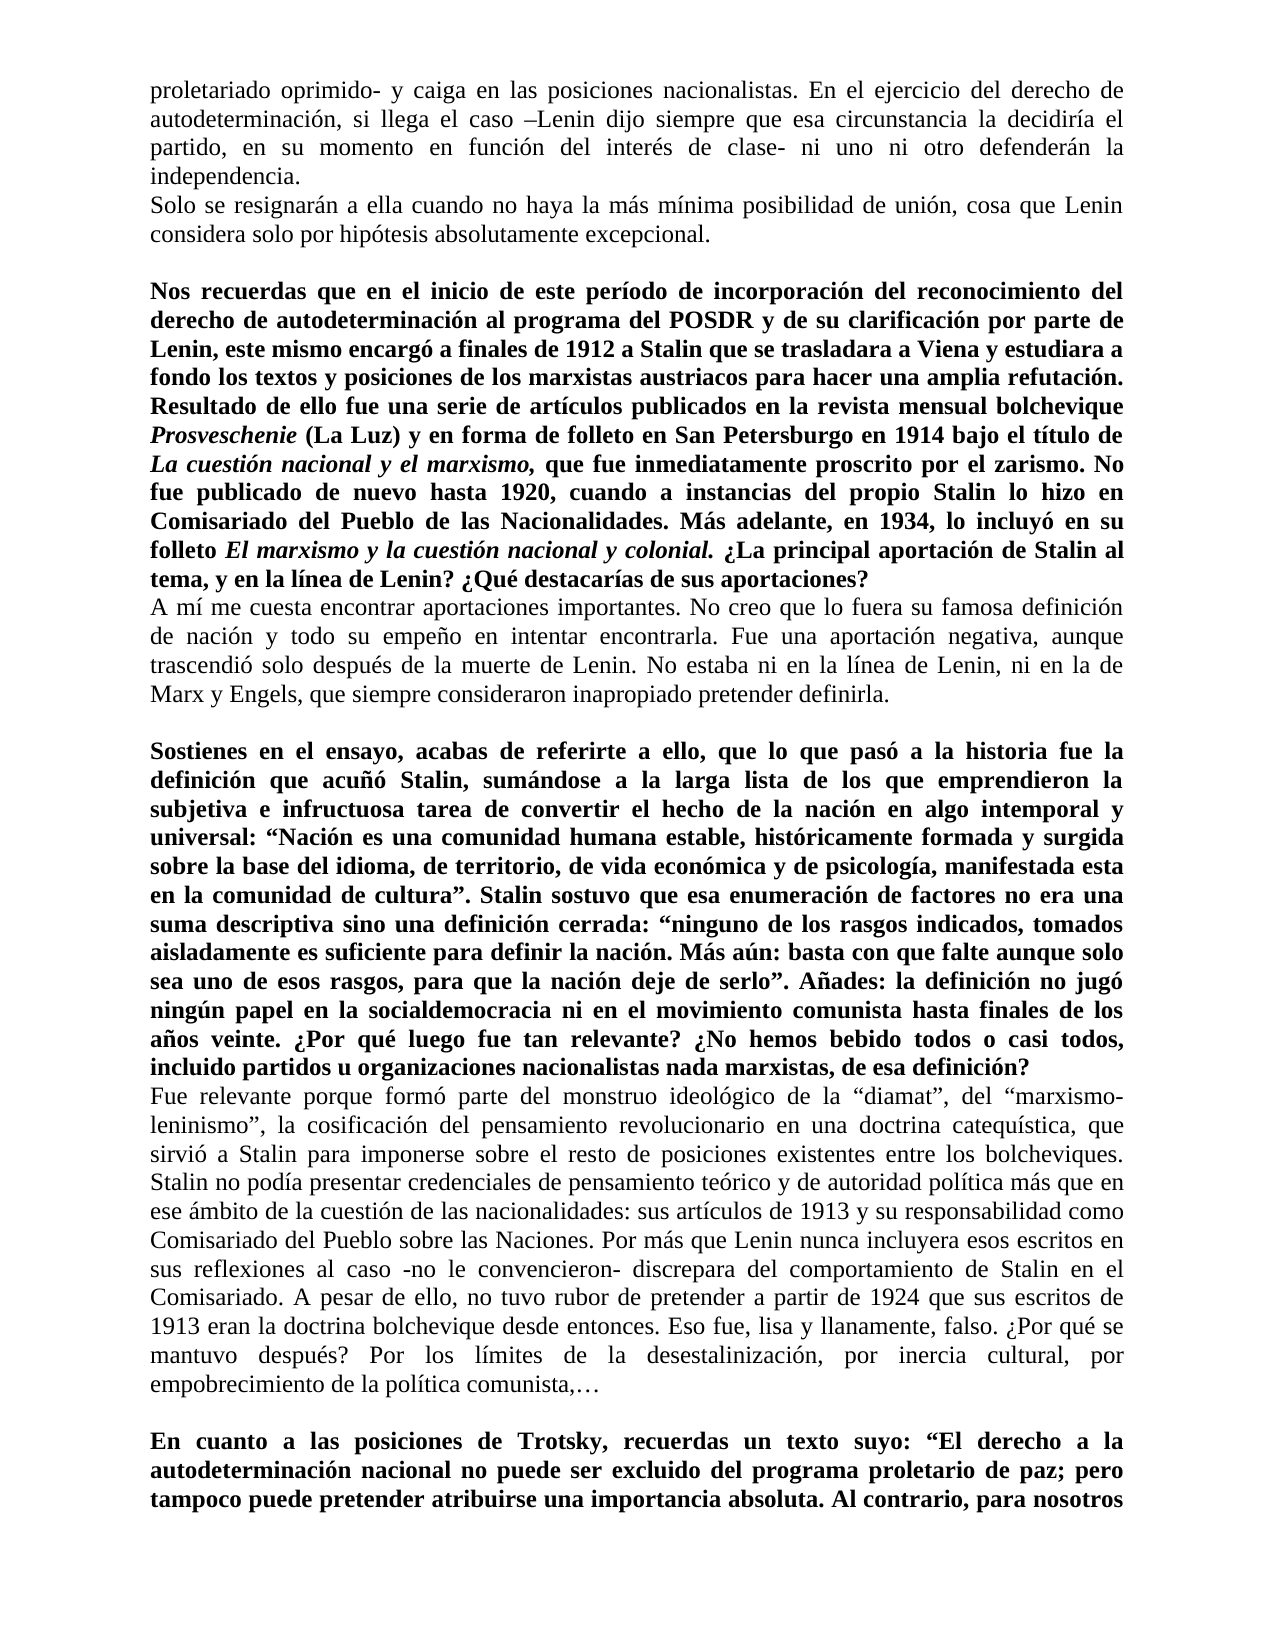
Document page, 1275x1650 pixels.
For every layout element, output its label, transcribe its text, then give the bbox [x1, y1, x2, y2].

text Fue relevante porque formó parte del monstruo ideológico de la “diamat”, del “marxismo-leninismo”, la cosificación del pensamiento revolucionario en una doctrina catequística, que sirvió a Stalin para imponerse sobre el resto de posiciones existentes entre los bolcheviques. Stalin no podía presentar credenciales de pensamiento teórico y de autoridad política más que en ese ámbito de la cuestión de las nacionalidades: sus artículos de 1913 y su responsabilidad como Comisariado del Pueblo sobre las Naciones. Por más que Lenin nunca incluyera esos escritos en sus reflexiones al caso -no le convencieron- discrepara del comportamiento de Stalin en el Comisariado. A pesar de ello, no tuvo rubor de pretender a partir de 1924 que sus escritos de 1913 eran la doctrina bolchevique desde entonces. Eso fue, lisa y llanamente, falso. ¿Por qué se mantuvo después? Por los límites de la desestalinización, por inercia cultural, por empobrecimiento de la política comunista,… [150, 1081, 1125, 1397]
text Solo se resignarán a ella cuando no haya la más mínima posibilidad de unión, cosa que Lenin considera solo por hipótesis absolutamente excepcional. [150, 190, 1125, 247]
text proletariado oprimido- y caiga en las posiciones nacionalistas. En el ejercicio del derecho de autodeterminación, si llega el caso –Lenin dijo siempre que esa circunstancia la decidiría el partido, en su momento en función del interés de clase- ni uno ni otro defenderán la independencia. [150, 75, 1125, 190]
text A mí me cuesta encontrar aportaciones importantes. No creo que lo fuera su famosa definición de nación y todo su empeño en intentar encontrarla. Fue una aportación negativa, aunque trascendió solo después de la muerte de Lenin. No estaba ni en la línea de Lenin, ni en la de Marx y Engels, que siempre consideraron inapropiado pretender definirla. [150, 592, 1125, 707]
text En cuanto a las posiciones de Trotsky, recuerdas un texto suyo: “El derecho a la autodeterminación nacional no puede ser excluido del programa proletario de paz; pero tampoco puede pretender atribuirse una importancia absoluta. Al contrario, para nosotros [150, 1426, 1125, 1512]
text Sostienes en el ensayo, acabas de referirte a ello, que lo que pasó a la historia fue la definición que acuñó Stalin, sumándose a la larga lista de los que emprendieron la subjetiva e infructuosa tarea de convertir el hecho de la nación en algo intemporal y universal: “Nación es una comunidad humana estable, históricamente formada y surgida sobre la base del idioma, de territorio, de vida económica y de psicología, manifestada esta en la comunidad de cultura”. Stalin sostuvo que esa enumeración de factores no era una suma descriptiva sino una definición cerrada: “ninguno de los rasgos indicados, tomados aisladamente es suficiente para definir la nación. Más aún: basta con que falte aunque solo sea uno de esos rasgos, para que la nación deje de serlo”. Añades: la definición no jugó ningún papel en la socialdemocracia ni en el movimiento comunista hasta finales de los años veinte. ¿Por qué luego fue tan relevante? ¿No hemos bebido todos o casi todos, incluido partidos u organizaciones nacionalistas nada marxistas, de esa definición? [150, 736, 1125, 1081]
text Nos recuerdas que en el inicio de este período de incorporación del reconocimiento del derecho de autodeterminación al programa del POSDR y de su clarificación por parte de Lenin, este mismo encargó a finales de 1912 a Stalin que se trasladara a Viena y estudiara a fondo los textos y posiciones de los marxistas austriacos para hacer una amplia refutación. Resultado de ello fue una serie de artículos publicados en la revista mensual bolchevique Prosveschenie (La Luz) y en forma de folleto en San Petersburgo en 1914 bajo el título de La cuestión nacional y el marxismo, que fue inmediatamente proscrito por el zarismo. No fue publicado de nuevo hasta 1920, cuando a instancias del propio Stalin lo hizo en Comisariado del Pueblo de las Nacionalidades. Más adelante, en 1934, lo incluyó en su folleto El marxismo y la cuestión nacional y colonial. ¿La principal aportación de Stalin al tema, y en la línea de Lenin? ¿Qué destacarías de sus aportaciones? [150, 276, 1125, 592]
